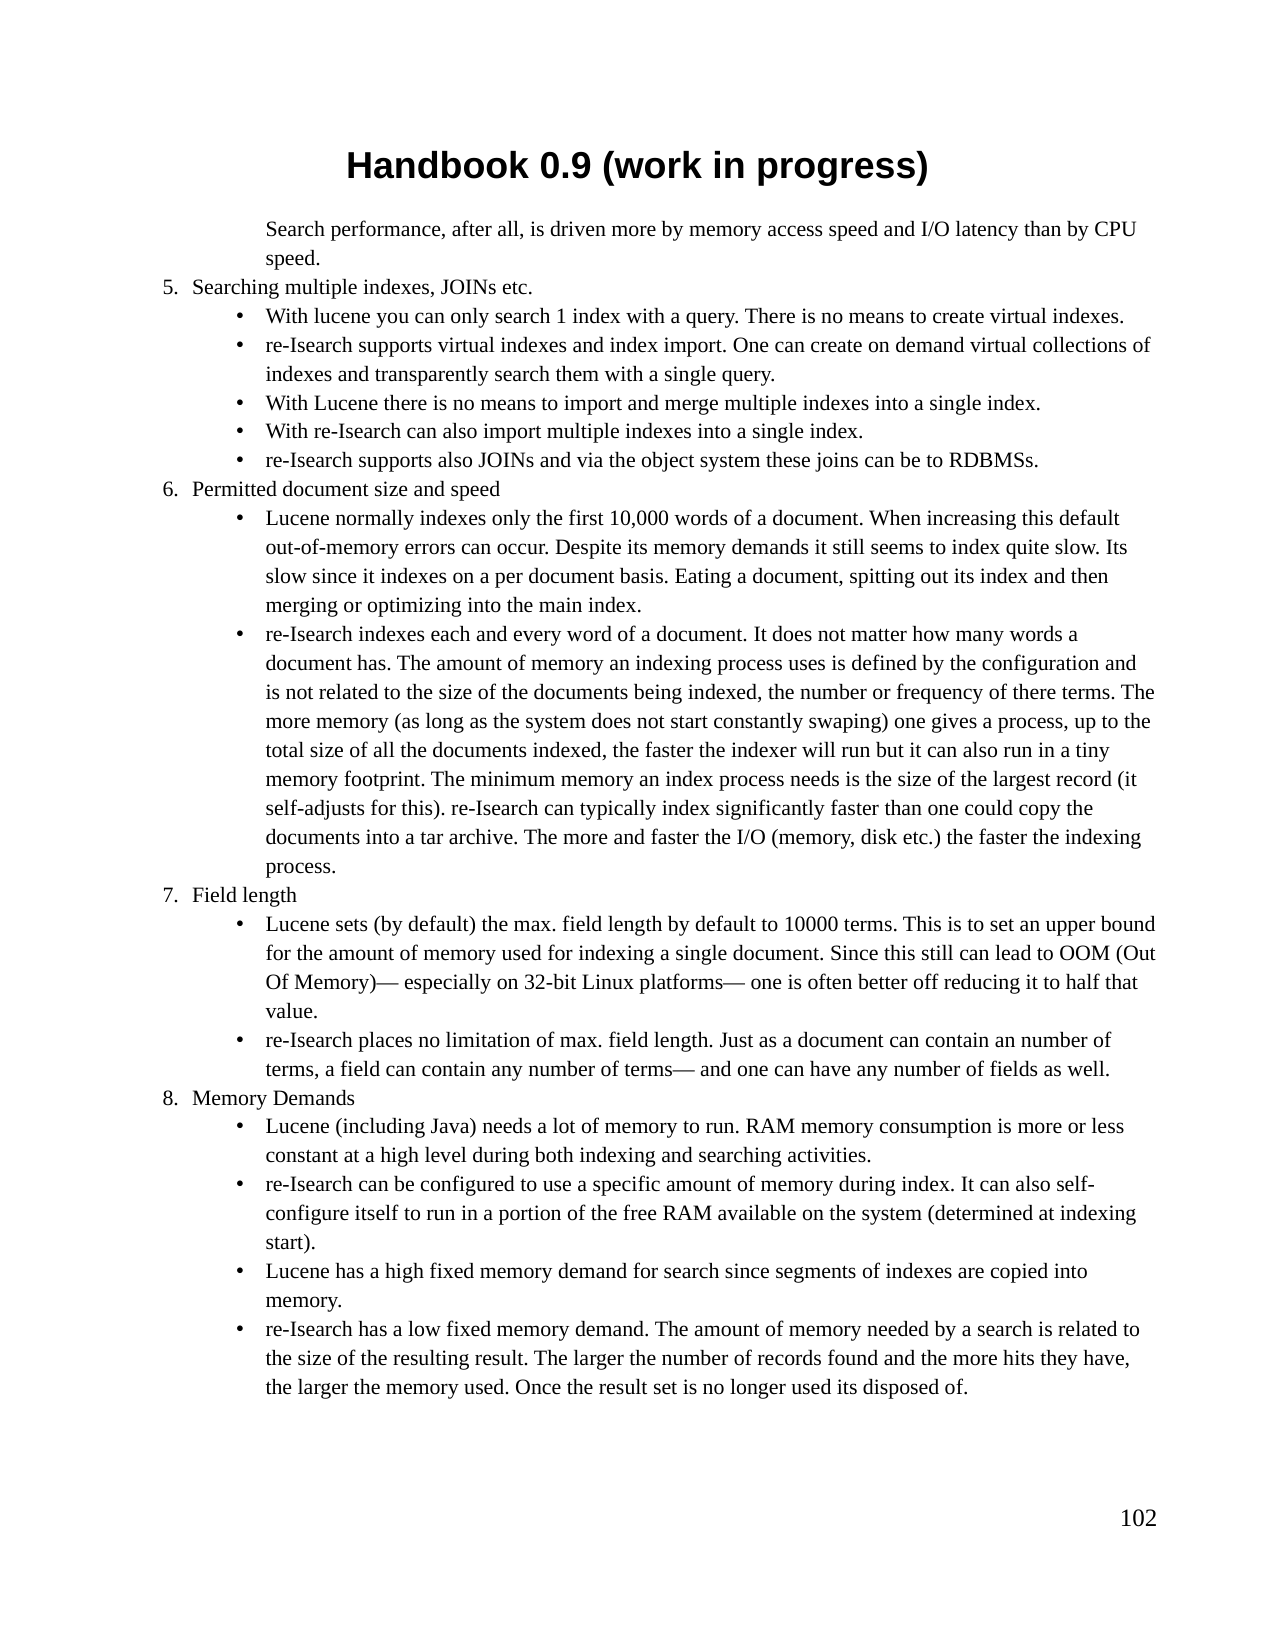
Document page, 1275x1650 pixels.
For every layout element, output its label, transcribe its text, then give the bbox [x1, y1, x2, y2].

list With Lucene there is no means to import and merge multiple indexes into a single index. [236, 389, 1157, 415]
list re-Isearch indexes each and every word of a document. It does not matter how many words a document has. The amount of memory an indexing process uses is defined by the configuration and is not related to the size of the documents being indexed, the number or frequency of there terms. The more memory (as long as the system does not start constantly swaping) one gives a process, up to the total size of all the documents indexed, the faster the indexer will run but it can also run in a tiny memory footprint. The minimum memory an index process needs is the size of the largest record (it self-adjusts for this). re-Isearch can typically index significantly faster than one could copy the documents into a tar archive. The more and faster the I/O (memory, disk etc.) the faster the indexing process. [236, 621, 1157, 878]
list Lucene sets (by default) the max. field length by default to 10000 terms. This is to set an upper bound for the amount of memory used for indexing a single document. Since this still can lead to OOM (Out Of Memory)— especially on 32-bit Linux platforms— one is often better off reducing it to half that value. [236, 911, 1157, 1023]
list re-Isearch can be configured to use a specific amount of memory during index. It can also self-configure itself to run in a portion of the free RAM available on the system (determined at indexing start). [236, 1171, 1157, 1254]
list re-Isearch supports virtual indexes and index import. One can create on demand virtual collections of indexes and transparently search them with a single query. [236, 332, 1157, 386]
list With re-Isearch can also import multiple indexes into a single index. [236, 418, 1157, 444]
list re-Isearch places no limitation of max. field length. Just as a document can contain an number of terms, a field can contain any number of terms— and one can have any number of fields as well. [236, 1027, 1157, 1081]
list Lucene has a high fixed memory demand for search since segments of indexes are copied into memory. [236, 1258, 1157, 1312]
list Memory Demands [162, 1084, 1157, 1110]
list re-Isearch has a low fixed memory demand. The amount of memory needed by a search is related to the size of the resulting result. The larger the number of records found and the more hits they have, the larger the memory used. Once the result set is no longer used its disposed of. [236, 1316, 1157, 1399]
list Field length [162, 882, 1157, 907]
list Search performance, after all, is driven more by memory access speed and I/O latency than by CPU speed. [236, 216, 1157, 270]
list With lucene you can only search 1 index with a query. There is no means to create virtual indexes. [236, 303, 1157, 328]
list Lucene normally indexes only the first 10,000 words of a document. When increasing this default out-of-memory errors can occur. Despite its memory demands it still seems to index quite slow. Its slow since it indexes on a per document basis. Eating a document, spitting out its index and then merging or optimizing into the main index. [236, 505, 1157, 617]
list Permitted document size and speed [162, 476, 1157, 502]
list re-Isearch supports also JOINs and via the object system these joins can be to RDBMSs. [236, 447, 1157, 473]
list Searching multiple indexes, JOINs etc. [162, 274, 1157, 299]
list Lucene (including Java) needs a lot of memory to run. RAM memory consumption is more or less constant at a high level during both indexing and searching activities. [236, 1113, 1157, 1168]
